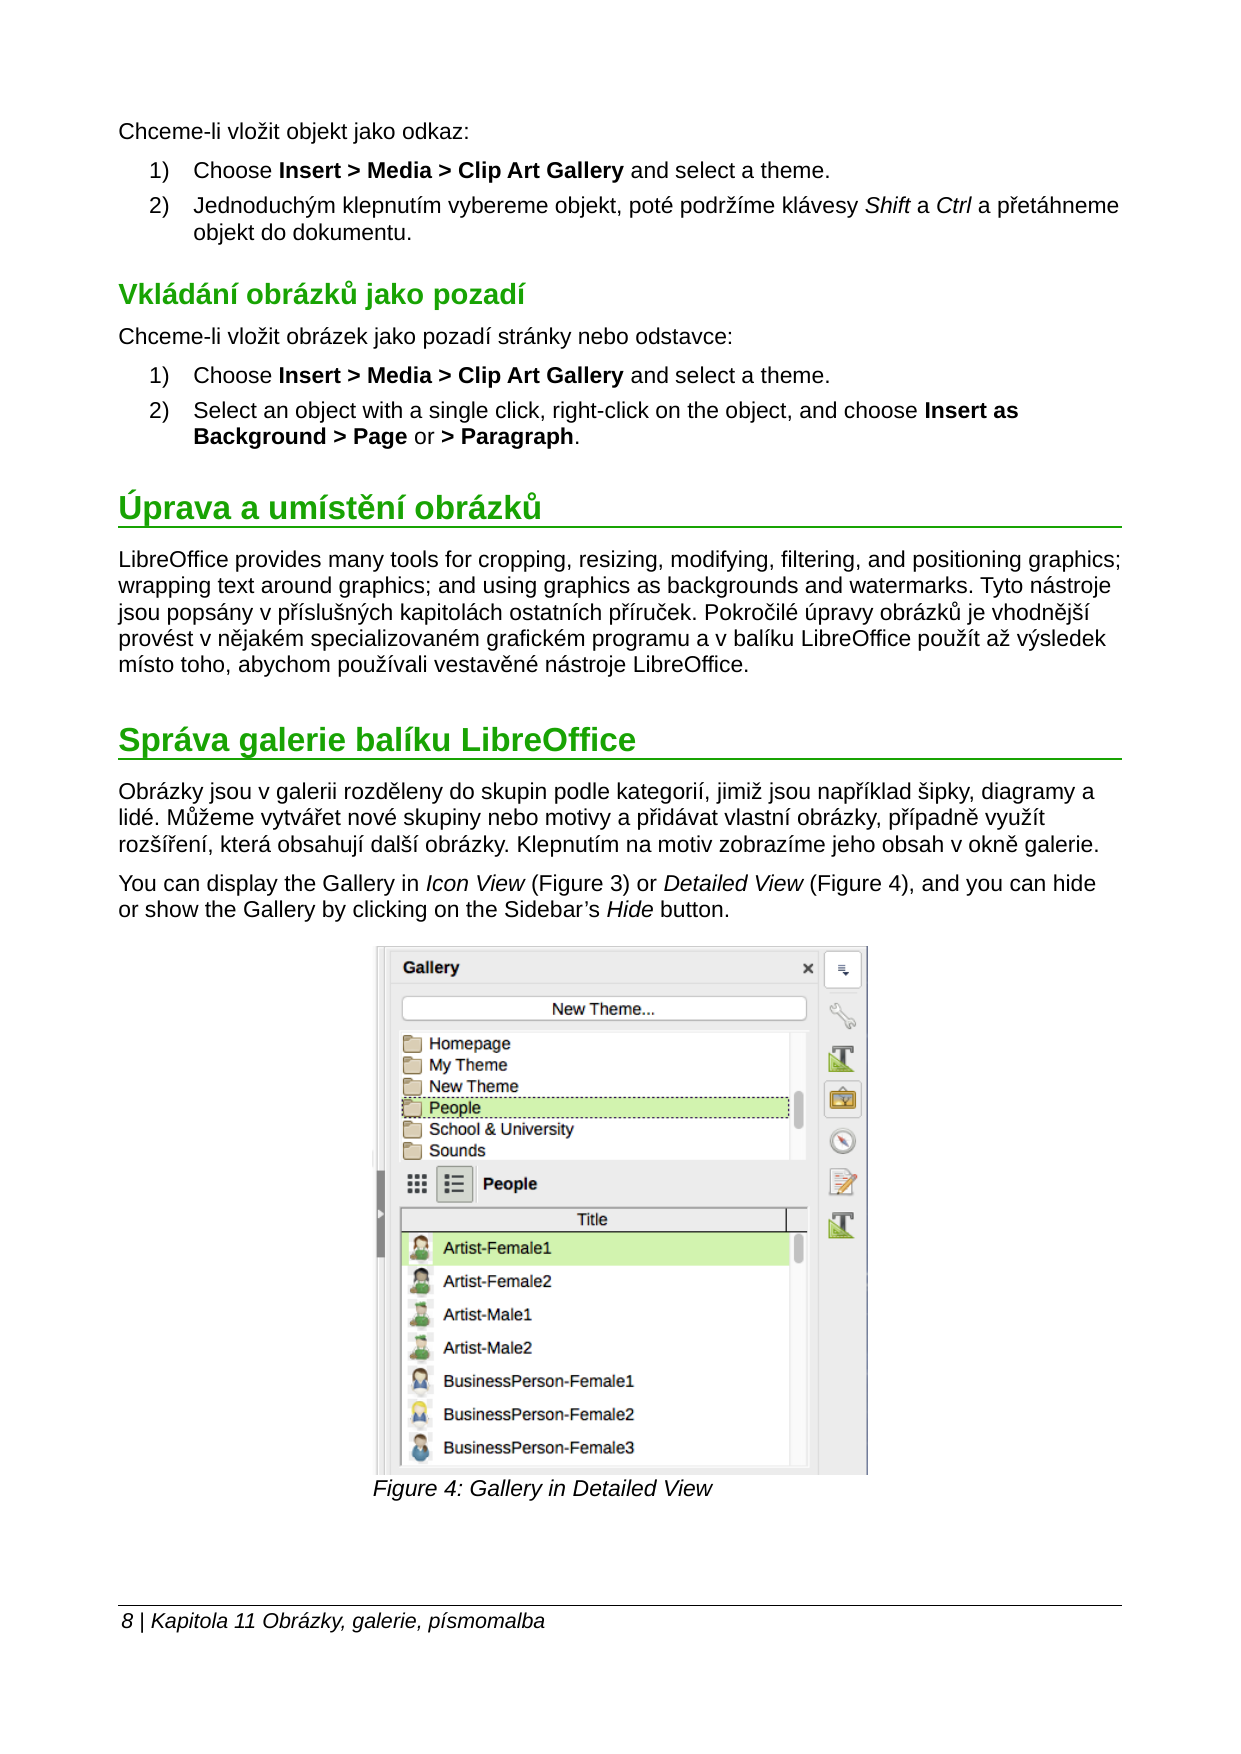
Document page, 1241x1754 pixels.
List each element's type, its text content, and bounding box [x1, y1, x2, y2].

text Obrázky jsou v galerii rozděleny do skupin podle kategorií, jimiž jsou například šipky, diagramy a lidé. Můžeme vytvářet nové skupiny nebo motivy a přidávat vlastní obrázky, případně využít rozšíření, která obsahují další obrázky. Klepnutím na motiv zobrazíme jeho obsah v okně galerie. [118, 778, 1122, 857]
text Figure 4: Gallery in Detailed View [373, 1475, 868, 1501]
text LibreOffice provides many tools for cropping, resizing, modifying, filtering, and positioning graphics; wrapping text around graphics; and using graphics as backgrounds and watermarks. Tyto nástroje jsou popsány v příslušných kapitolách ostatních příruček. Pokročilé úpravy obrázků je vhodnější provést v nějakém specializovaném grafickém programu a v balíku LibreOffice použít až výsledek místo toho, abychom používali vestavěné nástroje LibreOffice. [118, 546, 1122, 678]
text You can display the Gallery in Icon View (Figure 3) or Detailed View (Figure 4), and you can hide or show the Gallery by clicking on the Sidebar’s Hide button. [118, 869, 1122, 922]
subtitle Správa galerie balíku LibreOffice [118, 720, 1122, 758]
list Chceme-li vložit obrázek jako pozadí stránky nebo odstavce: [118, 323, 1122, 349]
list Jednoduchým klepnutím vybereme objekt, poté podržíme klávesy Shift a Ctrl a přetáhneme objekt do dokumentu. [169, 192, 1122, 245]
subtitle Vkládání obrázků jako pozadí [118, 277, 1122, 311]
subtitle Úprava a umístění obrázků [118, 488, 1122, 526]
list Chceme-li vložit objekt jako odkaz: [118, 118, 1122, 144]
list Select an object with a single click, right-click on the object, and choose Insert as Background > Page or > Paragraph. [169, 397, 1122, 449]
picture [372, 946, 868, 1475]
list Choose Insert > Media > Clip Art Gallery and select a theme. [169, 157, 1122, 183]
list Choose Insert > Media > Clip Art Gallery and select a theme. [169, 362, 1122, 388]
